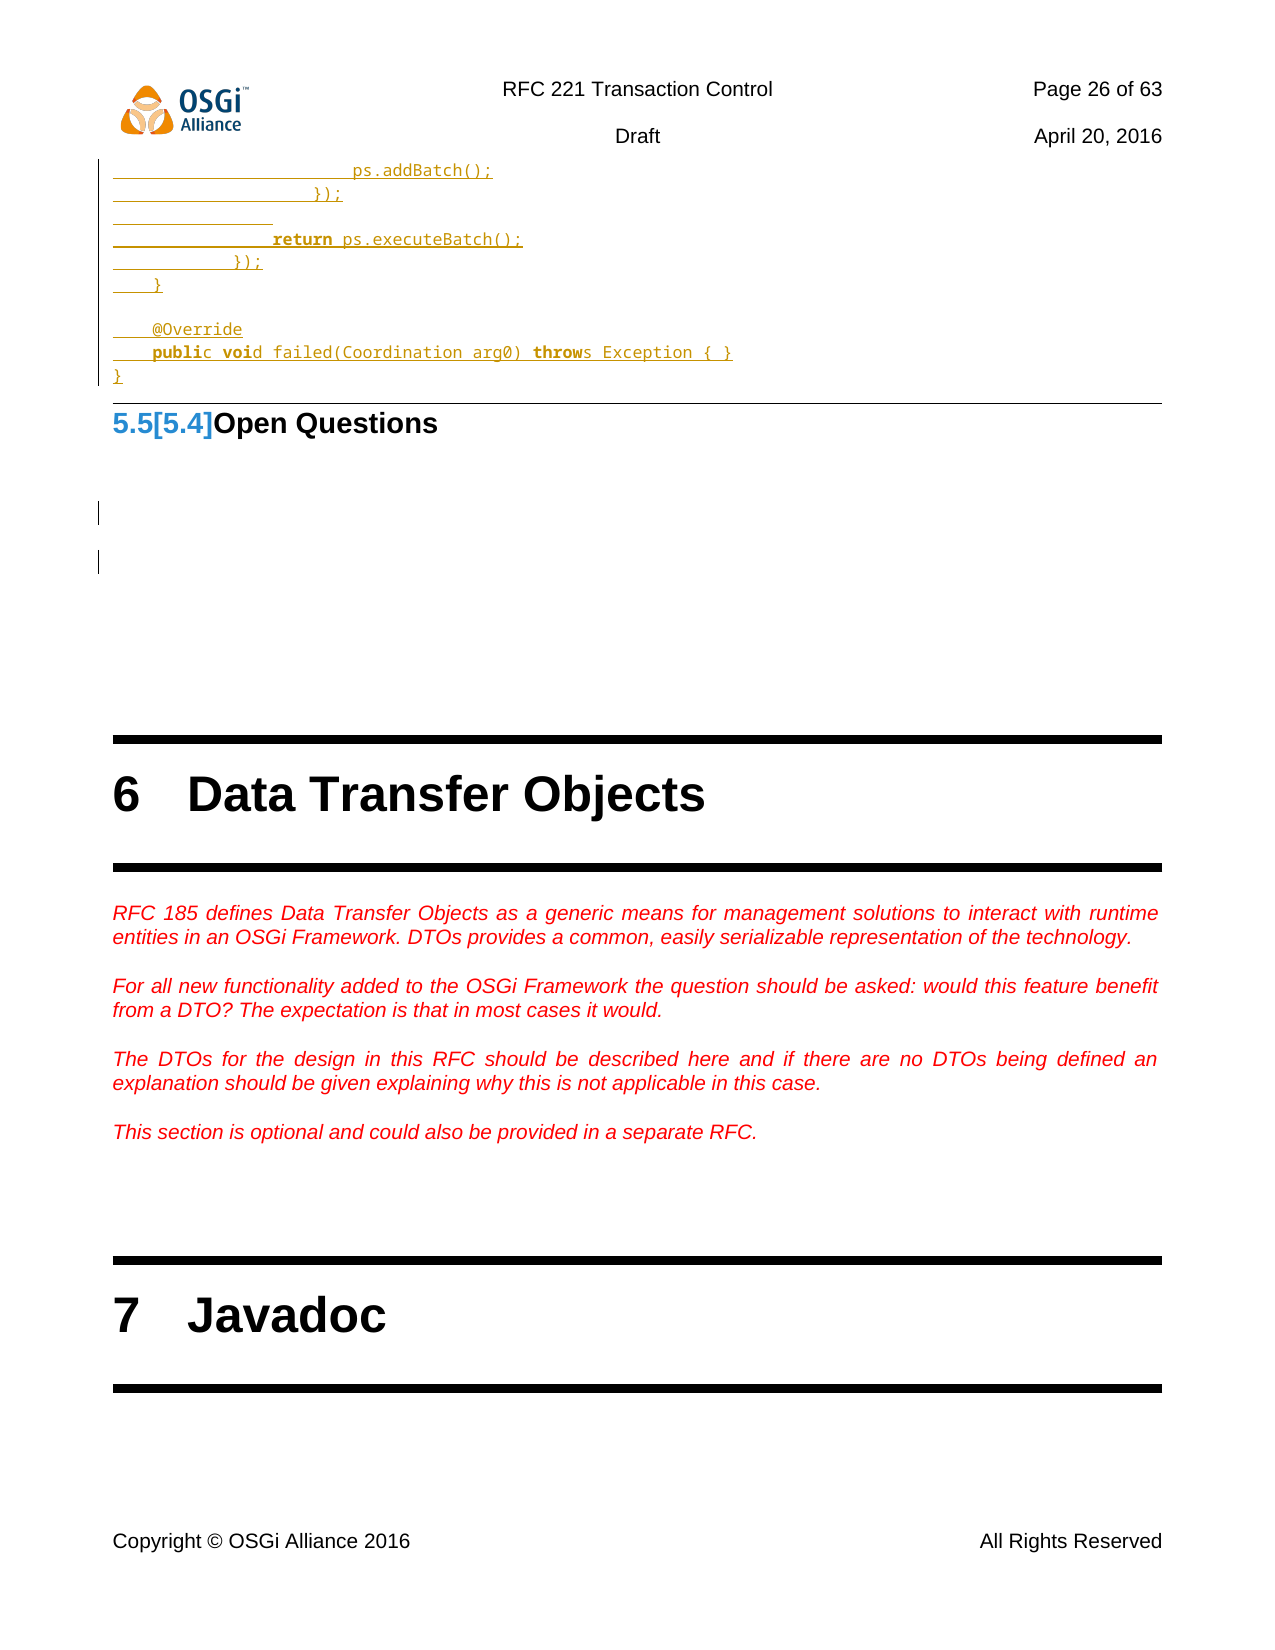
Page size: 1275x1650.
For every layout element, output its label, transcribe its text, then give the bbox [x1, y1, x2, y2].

text This section is optional and could also be provided in a separate RFC. [112, 1120, 1162, 1144]
picture [113, 78, 257, 142]
text public void failed(Coordination arg0) throws Exception { } [112, 341, 1162, 363]
text }); [112, 250, 1162, 272]
text @Override [112, 318, 1162, 341]
text The DTOs for the design in this RFC should be described here and if there are no DTOs being defined an explanation should be given explaining why this is not applicable in this case. [112, 1047, 1162, 1095]
subtitle Data Transfer Objects [112, 736, 1162, 872]
text } [112, 363, 1162, 386]
text return ps.executeBatch(); [112, 227, 1162, 250]
subtitle Open Questions [112, 404, 1162, 439]
subtitle Javadoc [112, 1257, 1162, 1393]
text ps.addBatch(); [112, 159, 1162, 182]
text } [112, 272, 1162, 295]
text }); [112, 182, 1162, 204]
text For all new functionality added to the OSGi Framework the question should be asked: would this feature benefit from a DTO? The expectation is that in most cases it would. [112, 974, 1162, 1022]
text RFC 185 defines Data Transfer Objects as a generic means for management solutions to interact with runtime entities in an OSGi Framework. DTOs provides a common, easily serializable representation of the technology. [112, 901, 1162, 949]
